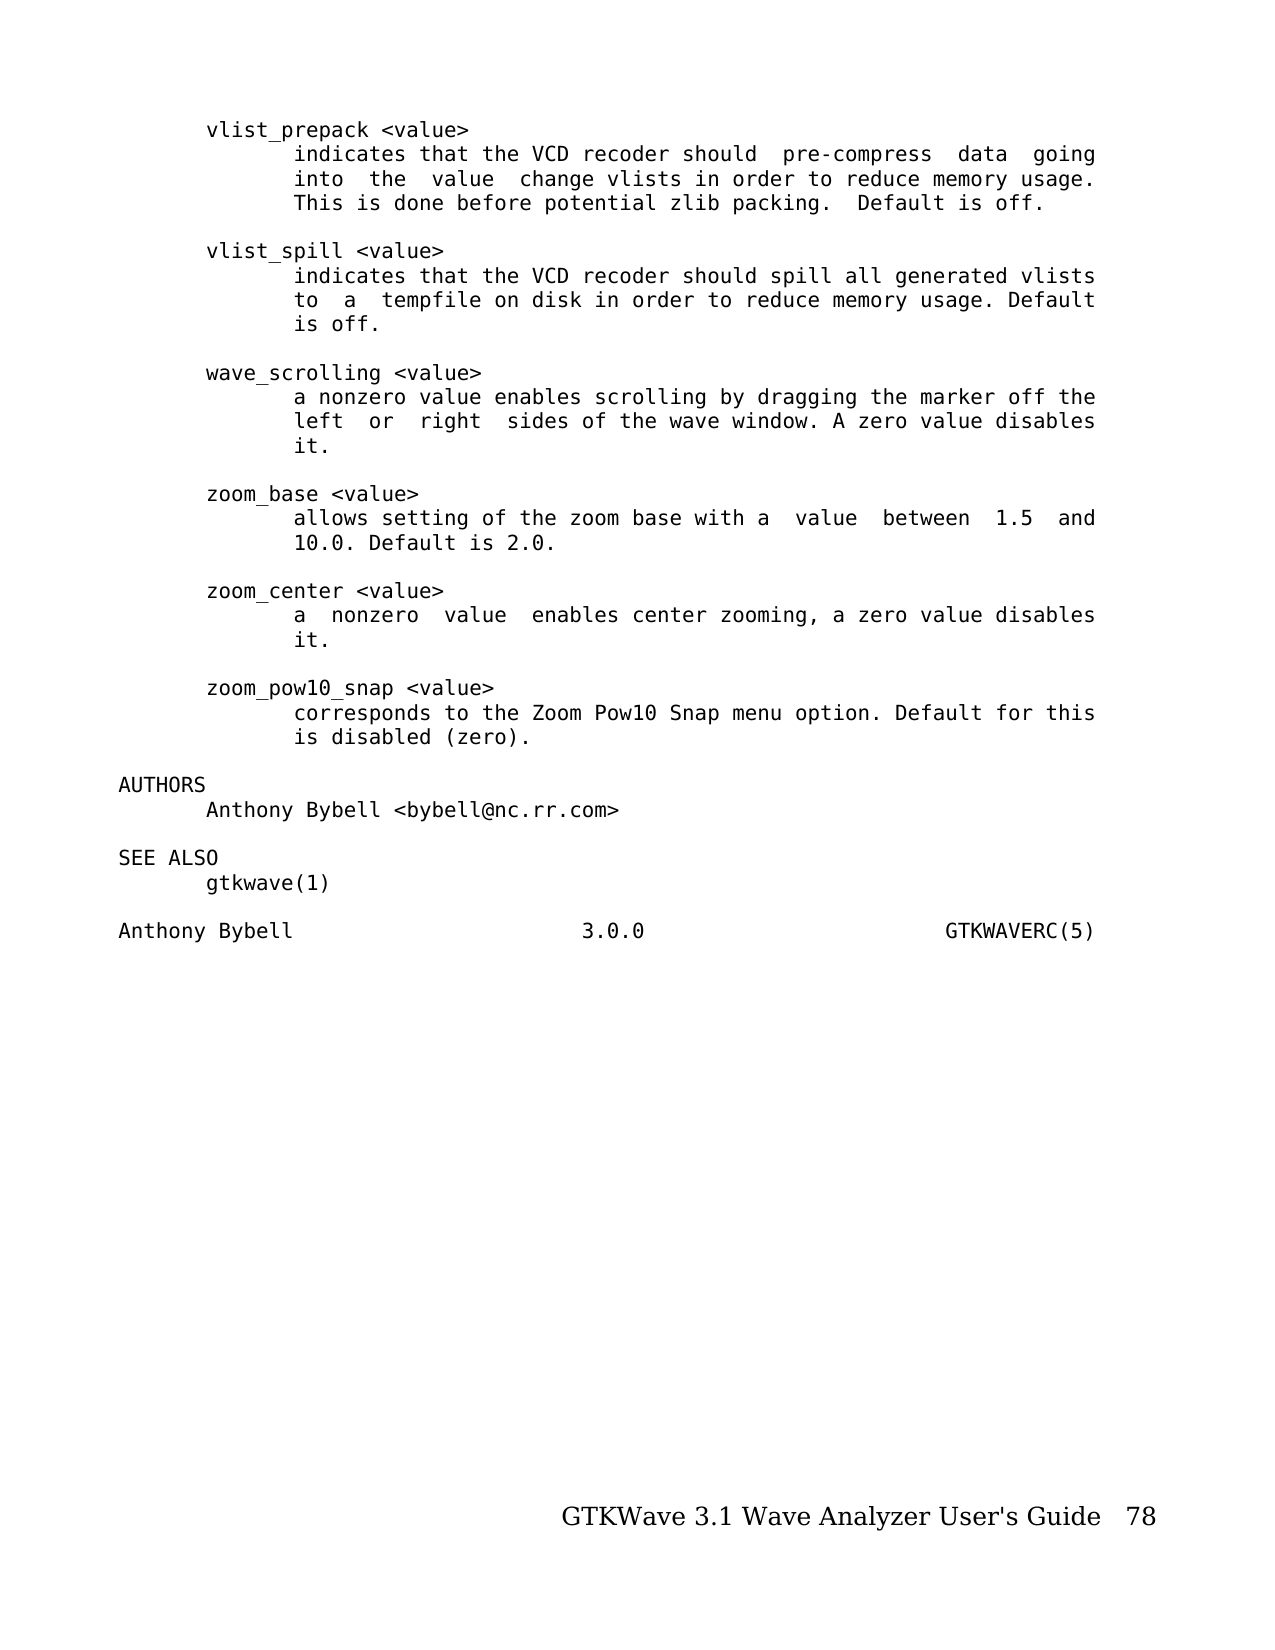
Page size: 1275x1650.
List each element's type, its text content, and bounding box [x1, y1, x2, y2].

text allows setting of the zoom base with a value between 1.5 and [118, 506, 1157, 531]
text 10.0. Default is 2.0. [118, 531, 1157, 555]
text Anthony Bybell 3.0.0 GTKWAVERC(5) [118, 919, 1157, 943]
text indicates that the VCD recoder should spill all generated vlists [118, 264, 1157, 288]
text gtkwave(1) [118, 871, 1157, 895]
text zoom_center <value> [118, 579, 1157, 603]
text a nonzero value enables scrolling by dragging the marker off the [118, 385, 1157, 409]
text zoom_pow10_snap <value> [118, 676, 1157, 701]
text SEE ALSO [118, 846, 1157, 871]
text is disabled (zero). [118, 725, 1157, 749]
text This is done before potential zlib packing. Default is off. [118, 191, 1157, 215]
text it. [118, 628, 1157, 652]
text indicates that the VCD recoder should pre-compress data going [118, 142, 1157, 167]
text AUTHORS [118, 773, 1157, 798]
text it. [118, 434, 1157, 458]
text is off. [118, 312, 1157, 337]
text vlist_prepack <value> [118, 118, 1157, 142]
text into the value change vlists in order to reduce memory usage. [118, 167, 1157, 191]
text corresponds to the Zoom Pow10 Snap menu option. Default for this [118, 701, 1157, 725]
text vlist_spill <value> [118, 239, 1157, 264]
text left or right sides of the wave window. A zero value disables [118, 409, 1157, 434]
text to a tempfile on disk in order to reduce memory usage. Default [118, 288, 1157, 312]
text a nonzero value enables center zooming, a zero value disables [118, 603, 1157, 628]
text Anthony Bybell <bybell@nc.rr.com> [118, 798, 1157, 822]
text wave_scrolling <value> [118, 361, 1157, 385]
text zoom_base <value> [118, 482, 1157, 506]
